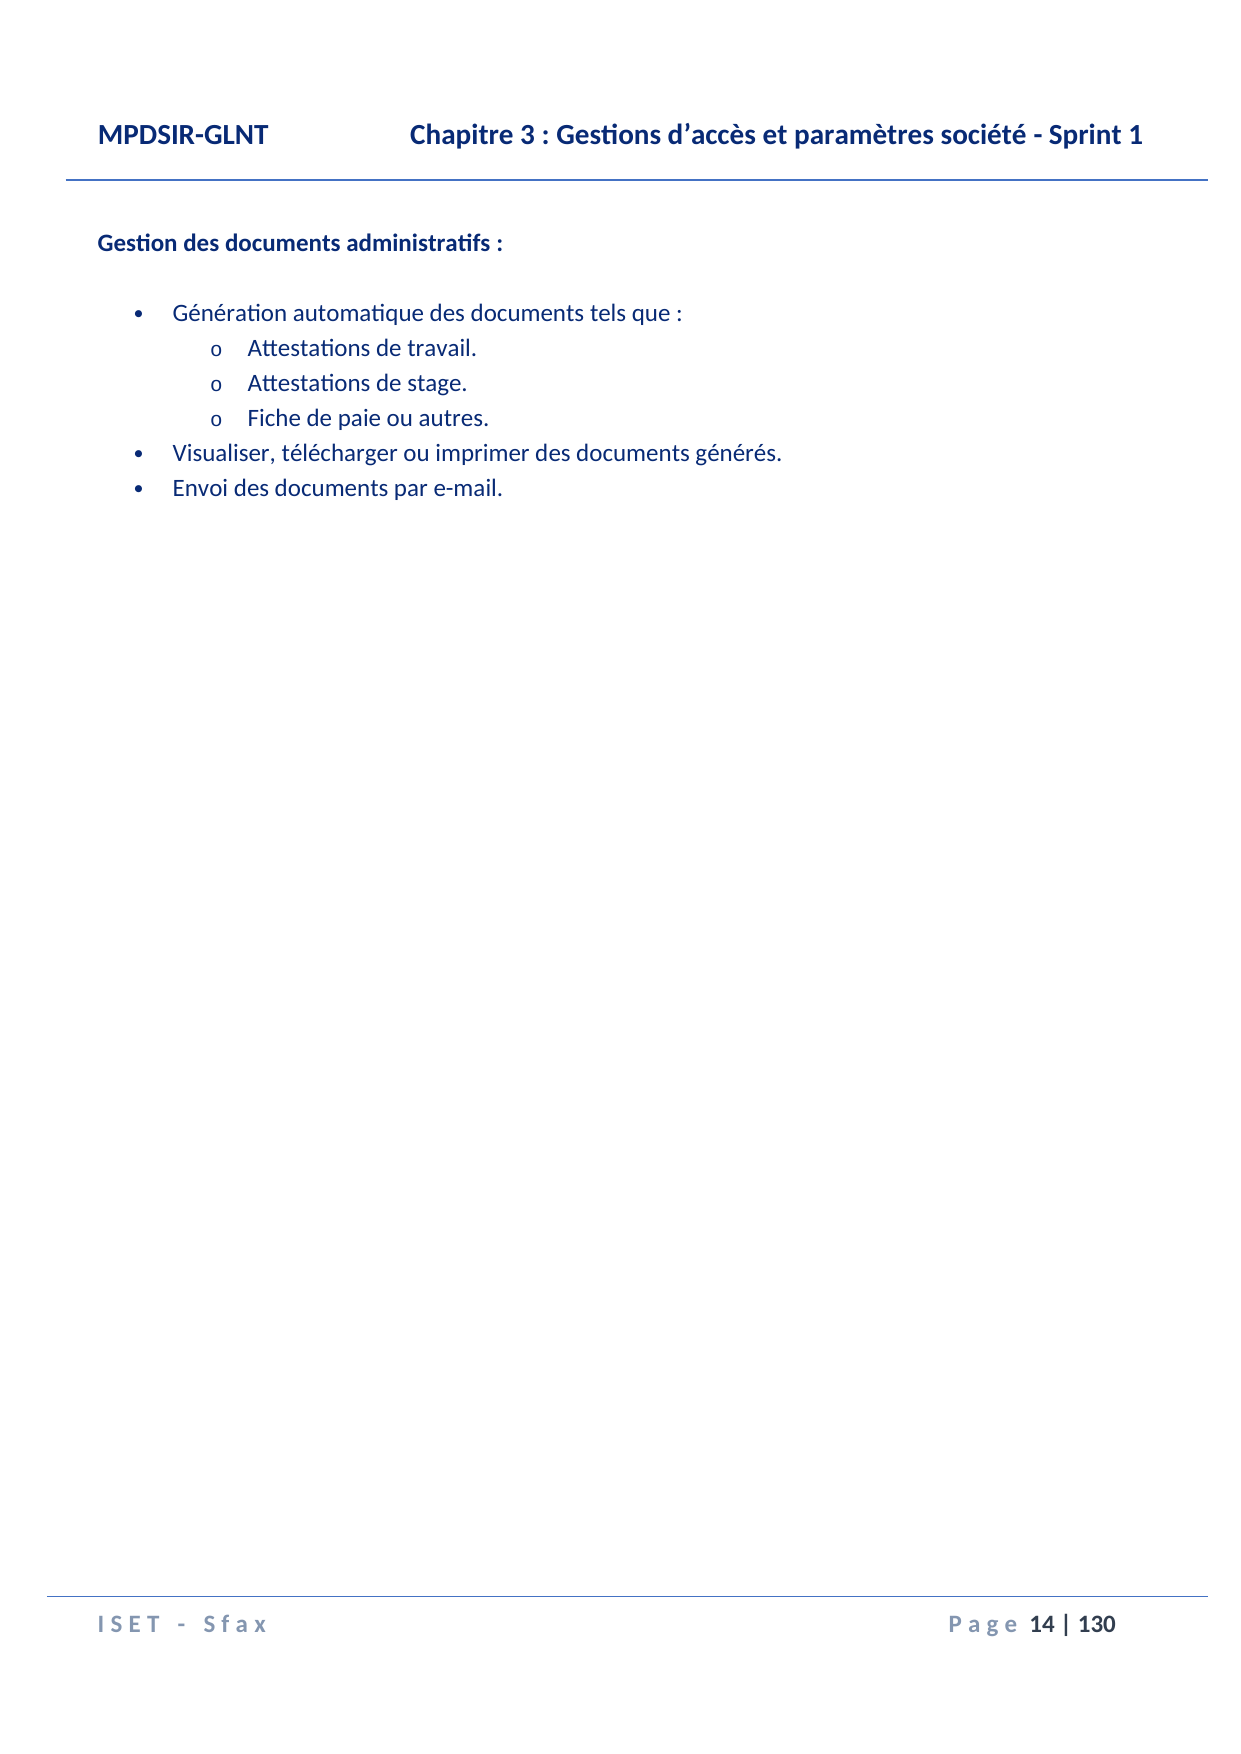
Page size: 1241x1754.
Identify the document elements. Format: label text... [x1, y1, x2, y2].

list Fiche de paie ou autres. [210, 402, 1143, 433]
list Attestations de travail. [210, 332, 1143, 363]
list Visualiser, télécharger ou imprimer des documents générés. [135, 437, 1143, 468]
list Envoi des documents par e-mail. [135, 472, 1143, 503]
list Attestations de stage. [210, 367, 1143, 398]
list Génération automatique des documents tels que : [135, 297, 1143, 328]
text Gestion des documents administratifs : [97, 227, 1143, 258]
